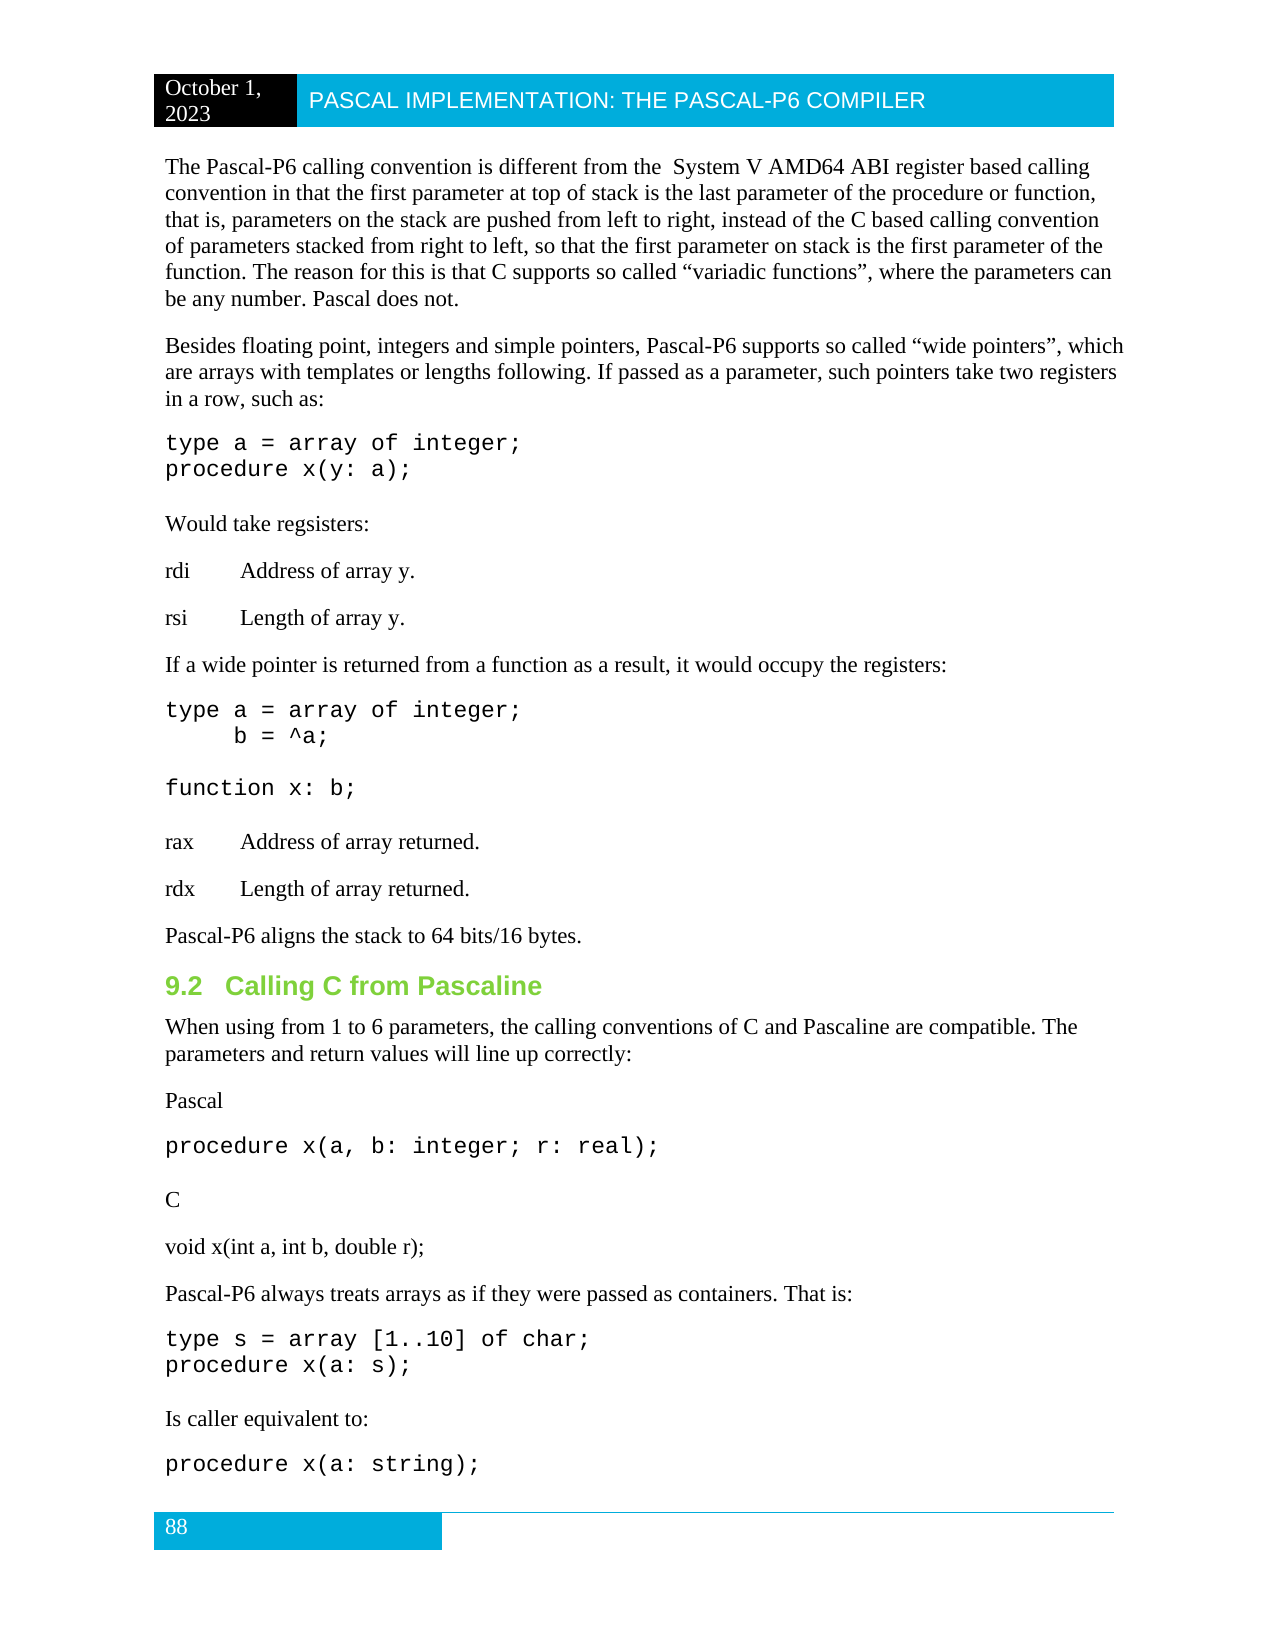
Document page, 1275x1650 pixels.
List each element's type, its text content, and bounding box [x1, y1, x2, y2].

text type s = array [1..10] of char; [165, 1327, 1125, 1353]
text Is caller equivalent to: [165, 1405, 1125, 1432]
text procedure x(a, b: integer; r: real); [165, 1134, 1125, 1160]
text void x(int a, int b, double r); [165, 1233, 1125, 1259]
text Would take regsisters: [165, 509, 1125, 536]
text The Pascal-P6 calling convention is different from the System V AMD64 ABI register based calling convention in that the first parameter at top of stack is the last parameter of the procedure or function, that is, parameters on the stack are pushed from left to right, instead of the C based calling convention of parameters stacked from right to left, so that the first parameter on stack is the first parameter of the function. The reason for this is that C supports so called “variadic functions”, where the parameters can be any number. Pascal does not. [165, 153, 1125, 311]
text procedure x(a: string); [165, 1452, 1125, 1478]
text type a = array of integer; [165, 432, 1125, 458]
text Besides floating point, integers and simple pointers, Pascal-P6 supports so called “wide pointers”, which are arrays with templates or lengths following. If passed as a parameter, such pointers take two registers in a row, such as: [165, 332, 1125, 411]
text rsi Length of array y. [165, 604, 1125, 630]
text Pascal [165, 1087, 1125, 1113]
text rax Address of array returned. [165, 828, 1125, 854]
text b = ^a; [165, 724, 1125, 750]
text Pascal-P6 always treats arrays as if they were passed as containers. That is: [165, 1280, 1125, 1307]
text Pascal-P6 aligns the stack to 64 bits/16 bytes. [165, 922, 1125, 949]
text type a = array of integer; [165, 698, 1125, 724]
text rdi Address of array y. [165, 557, 1125, 583]
text C [165, 1186, 1125, 1212]
subtitle Calling C from Pascaline [165, 969, 1125, 1001]
text procedure x(y: a); [165, 458, 1125, 484]
text rdx Length of array returned. [165, 875, 1125, 902]
text procedure x(a: s); [165, 1353, 1125, 1379]
text If a wide pointer is returned from a function as a result, it would occupy the registers: [165, 651, 1125, 677]
text When using from 1 to 6 parameters, the calling conventions of C and Pascaline are compatible. The parameters and return values will line up correctly: [165, 1013, 1125, 1066]
text function x: b; [165, 776, 1125, 802]
